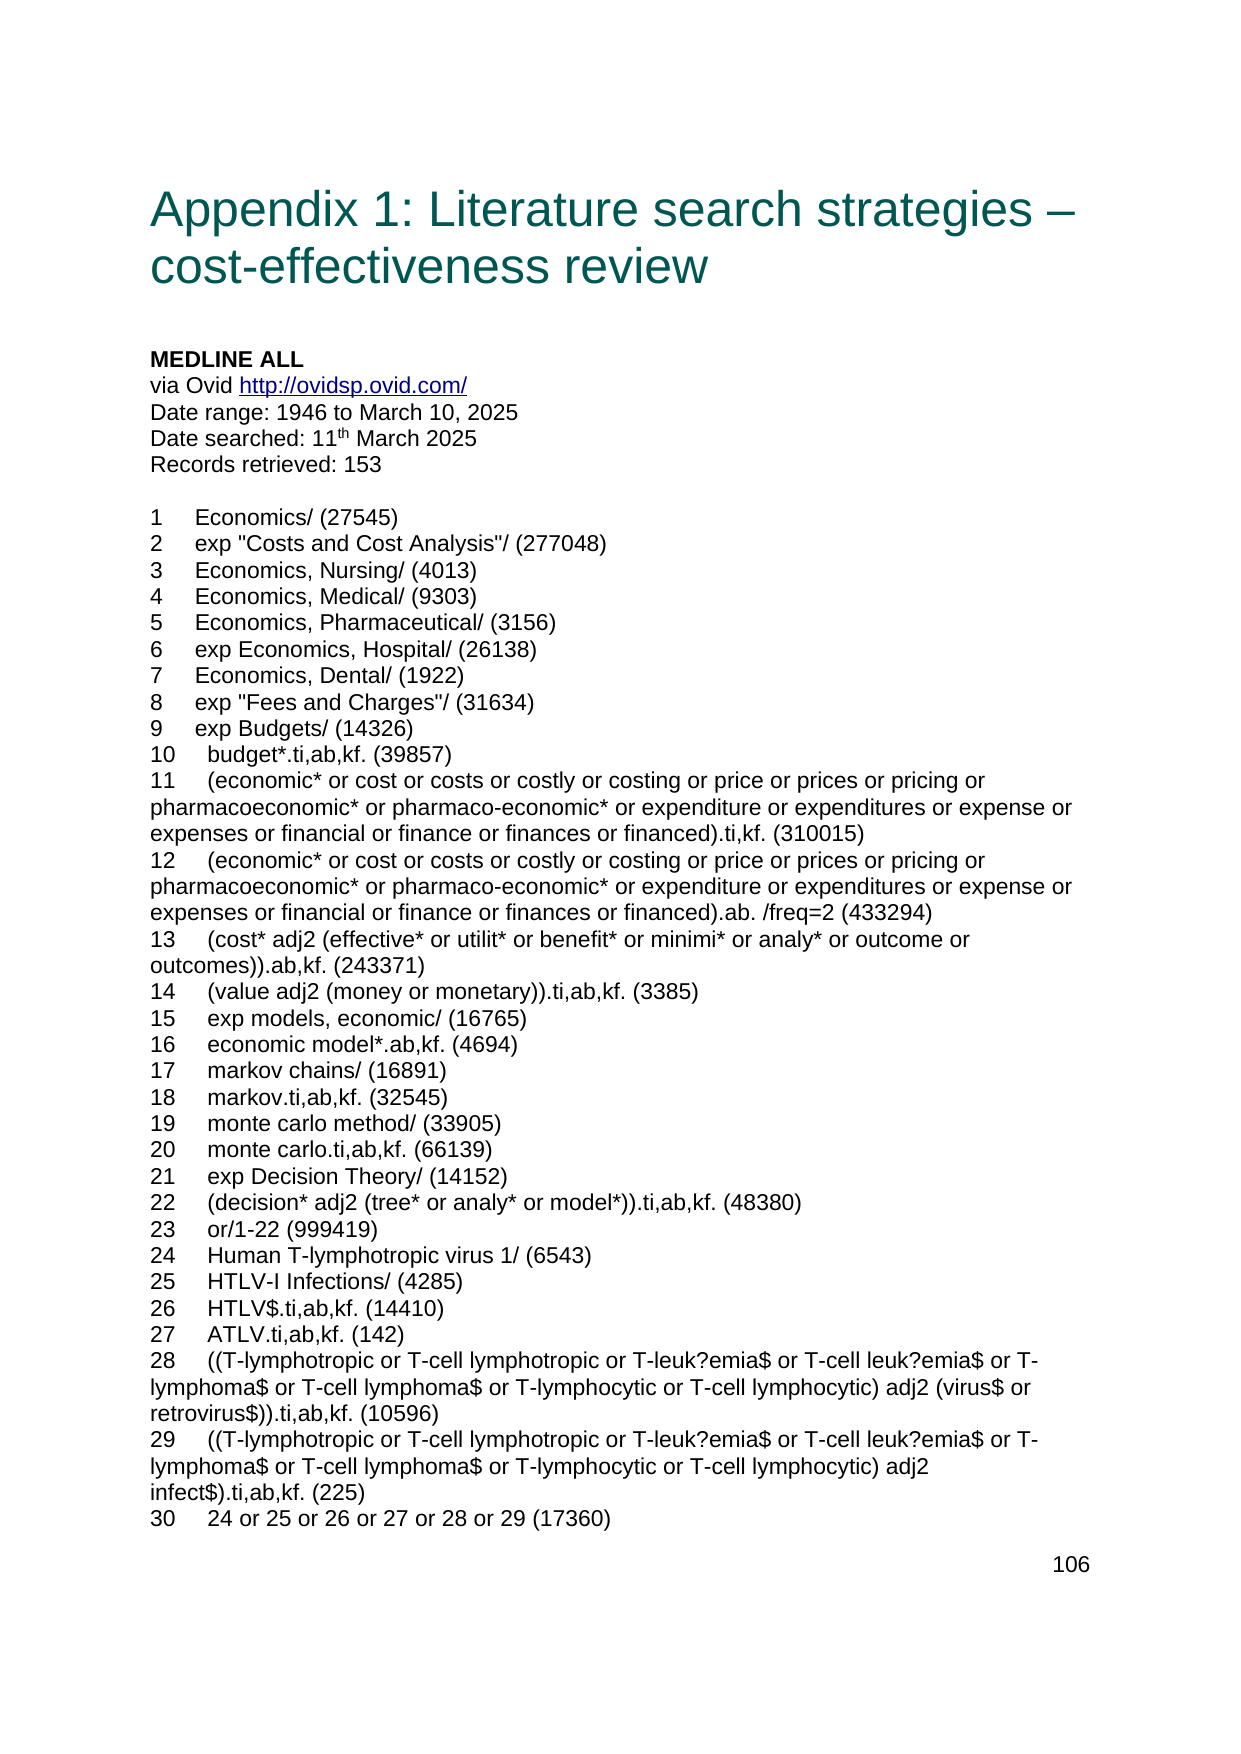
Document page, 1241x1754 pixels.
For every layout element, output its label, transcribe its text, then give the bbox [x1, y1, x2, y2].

text 12 (economic* or cost or costs or costly or costing or price or prices or pricing or pharmacoeconomic* or pharmaco-economic* or expenditure or expenditures or expense or expenses or financial or finance or finances or financed).ab. /freq=2 (433294) [150, 847, 1090, 926]
text 9 exp Budgets/ (14326) [150, 715, 1090, 741]
text 30 24 or 25 or 26 or 27 or 28 or 29 (17360) [150, 1505, 1090, 1532]
text 29 ((T-lymphotropic or T-cell lymphotropic or T-leuk?emia$ or T-cell leuk?emia$ or T-lymphoma$ or T-cell lymphoma$ or T-lymphocytic or T-cell lymphocytic) adj2 infect$).ti,ab,kf. (225) [150, 1426, 1090, 1505]
text 28 ((T-lymphotropic or T-cell lymphotropic or T-leuk?emia$ or T-cell leuk?emia$ or T-lymphoma$ or T-cell lymphoma$ or T-lymphocytic or T-cell lymphocytic) adj2 (virus$ or retrovirus$)).ti,ab,kf. (10596) [150, 1347, 1090, 1426]
text 24 Human T-lymphotropic virus 1/ (6543) [150, 1242, 1090, 1268]
text 20 monte carlo.ti,ab,kf. (66139) [150, 1136, 1090, 1163]
text 3 Economics, Nursing/ (4013) [150, 557, 1090, 583]
text via Ovid http://ovidsp.ovid.com/ [150, 372, 1090, 398]
subtitle Appendix 1: Literature search strategies – cost-effectiveness review [150, 179, 1090, 294]
text 14 (value adj2 (money or monetary)).ti,ab,kf. (3385) [150, 978, 1090, 1005]
text 16 economic model*.ab,kf. (4694) [150, 1031, 1090, 1057]
text Records retrieved: 153 [150, 451, 1090, 478]
text 21 exp Decision Theory/ (14152) [150, 1163, 1090, 1189]
text 8 exp "Fees and Charges"/ (31634) [150, 688, 1090, 715]
text 2 exp "Costs and Cost Analysis"/ (277048) [150, 530, 1090, 557]
text 11 (economic* or cost or costs or costly or costing or price or prices or pricing or pharmacoeconomic* or pharmaco-economic* or expenditure or expenditures or expense or expenses or financial or finance or finances or financed).ti,kf. (310015) [150, 767, 1090, 847]
text 6 exp Economics, Hospital/ (26138) [150, 636, 1090, 662]
text 15 exp models, economic/ (16765) [150, 1005, 1090, 1031]
text 27 ATLV.ti,ab,kf. (142) [150, 1321, 1090, 1347]
text 7 Economics, Dental/ (1922) [150, 662, 1090, 688]
text 10 budget*.ti,ab,kf. (39857) [150, 741, 1090, 767]
text Date searched: 11th March 2025 [150, 425, 1090, 451]
text 25 HTLV-I Infections/ (4285) [150, 1268, 1090, 1294]
text 13 (cost* adj2 (effective* or utilit* or benefit* or minimi* or analy* or outcome or outcomes)).ab,kf. (243371) [150, 926, 1090, 978]
text 19 monte carlo method/ (33905) [150, 1110, 1090, 1136]
text 5 Economics, Pharmaceutical/ (3156) [150, 609, 1090, 636]
text MEDLINE ALL [150, 346, 1090, 372]
text 22 (decision* adj2 (tree* or analy* or model*)).ti,ab,kf. (48380) [150, 1189, 1090, 1216]
text 4 Economics, Medical/ (9303) [150, 583, 1090, 609]
text 1 Economics/ (27545) [150, 504, 1090, 530]
text 18 markov.ti,ab,kf. (32545) [150, 1084, 1090, 1110]
text 23 or/1-22 (999419) [150, 1216, 1090, 1242]
text 17 markov chains/ (16891) [150, 1057, 1090, 1084]
text 26 HTLV$.ti,ab,kf. (14410) [150, 1294, 1090, 1321]
text Date range: 1946 to March 10, 2025 [150, 398, 1090, 425]
